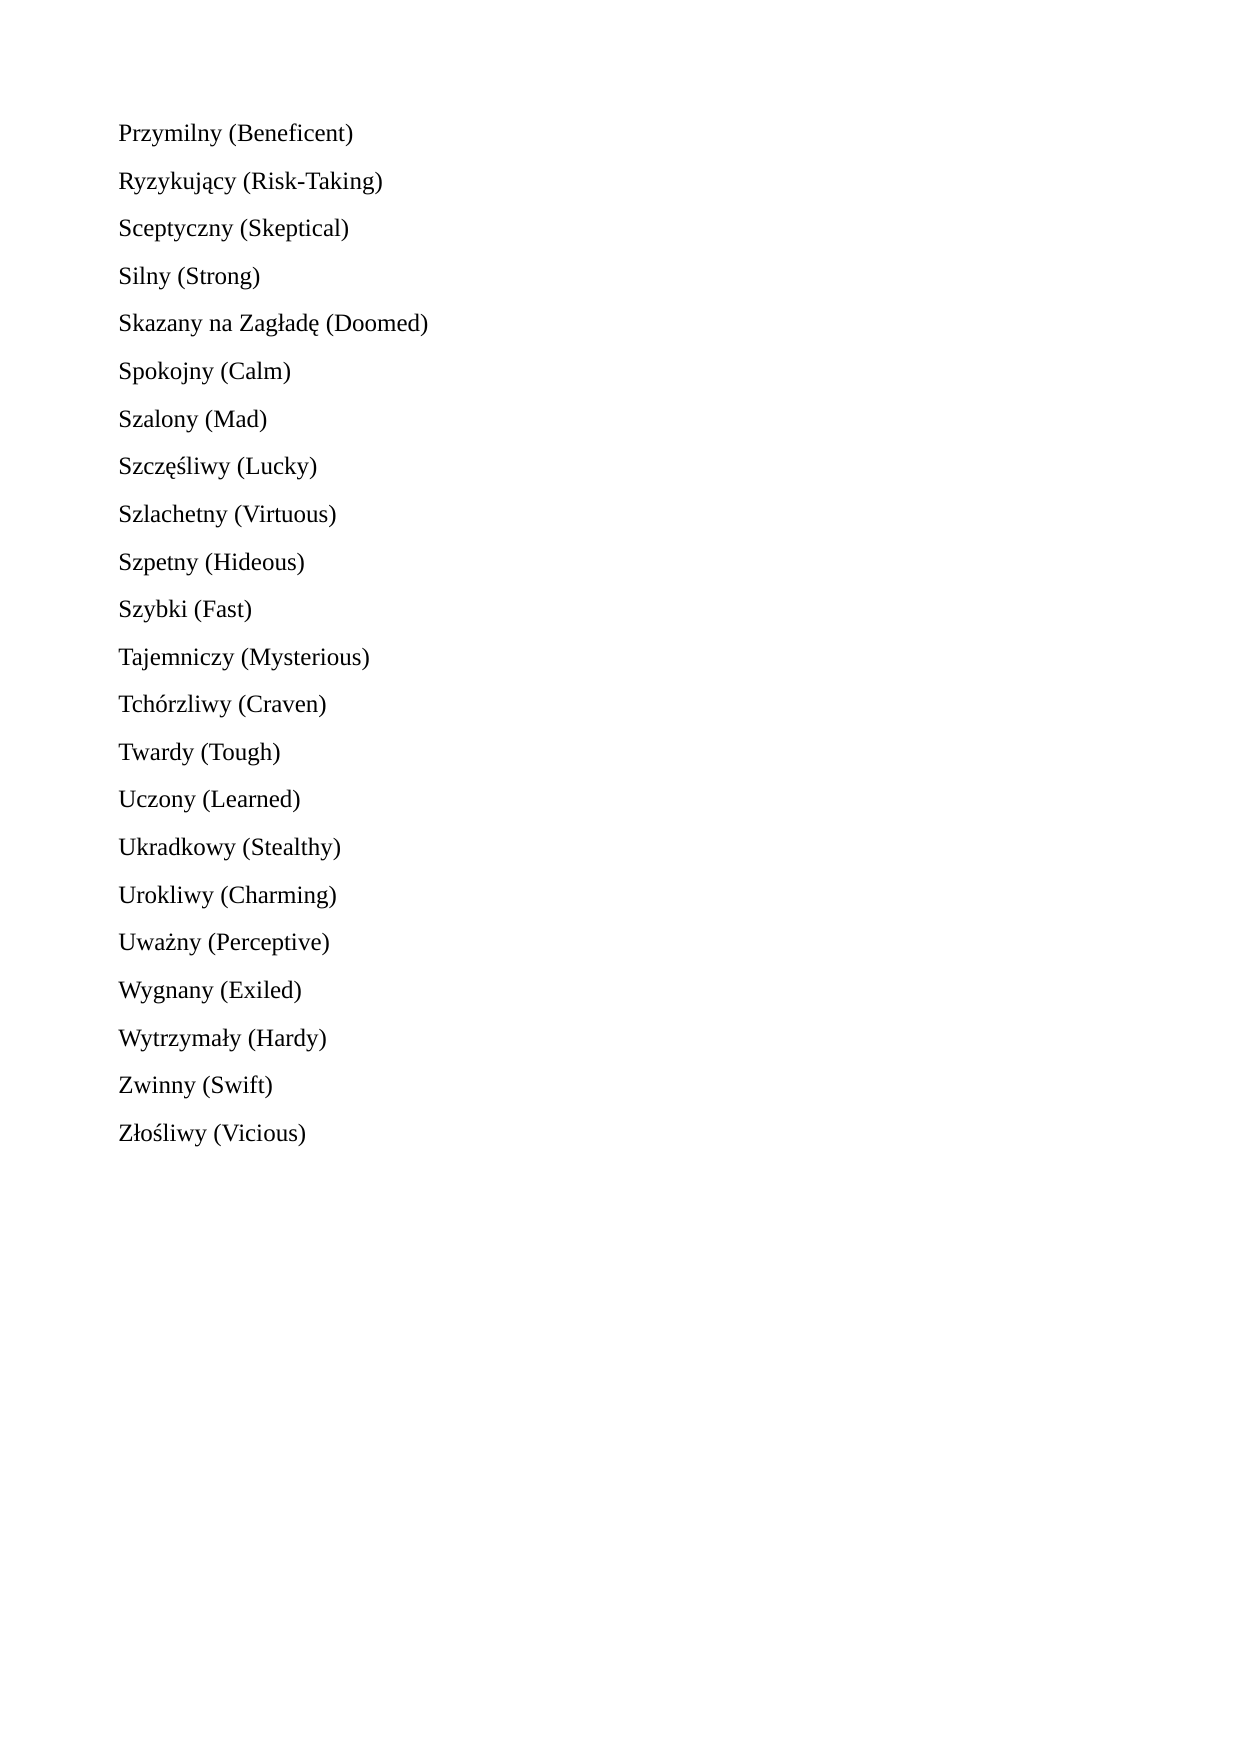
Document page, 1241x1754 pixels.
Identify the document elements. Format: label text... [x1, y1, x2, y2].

text Ukradkowy (Stealthy) [118, 832, 1122, 861]
text Sceptyczny (Skeptical) [118, 213, 1122, 242]
text Przymilny (Beneficent) [118, 118, 1122, 147]
text Uważny (Perceptive) [118, 927, 1122, 956]
text Szalony (Mad) [118, 404, 1122, 432]
text Uczony (Learned) [118, 784, 1122, 813]
text Twardy (Tough) [118, 737, 1122, 766]
text Szczęśliwy (Lucky) [118, 451, 1122, 480]
text Ryzykujący (Risk-Taking) [118, 166, 1122, 194]
text Skazany na Zagładę (Doomed) [118, 308, 1122, 337]
text Szlachetny (Virtuous) [118, 499, 1122, 528]
text Tchórzliwy (Craven) [118, 689, 1122, 718]
text Szybki (Fast) [118, 594, 1122, 623]
text Złośliwy (Vicious) [118, 1118, 1122, 1147]
text Urokliwy (Charming) [118, 880, 1122, 908]
text Spokojny (Calm) [118, 356, 1122, 385]
text Szpetny (Hideous) [118, 547, 1122, 575]
text Wytrzymały (Hardy) [118, 1023, 1122, 1051]
text Zwinny (Swift) [118, 1070, 1122, 1099]
text Silny (Strong) [118, 261, 1122, 290]
text Tajemniczy (Mysterious) [118, 642, 1122, 671]
text Wygnany (Exiled) [118, 975, 1122, 1004]
